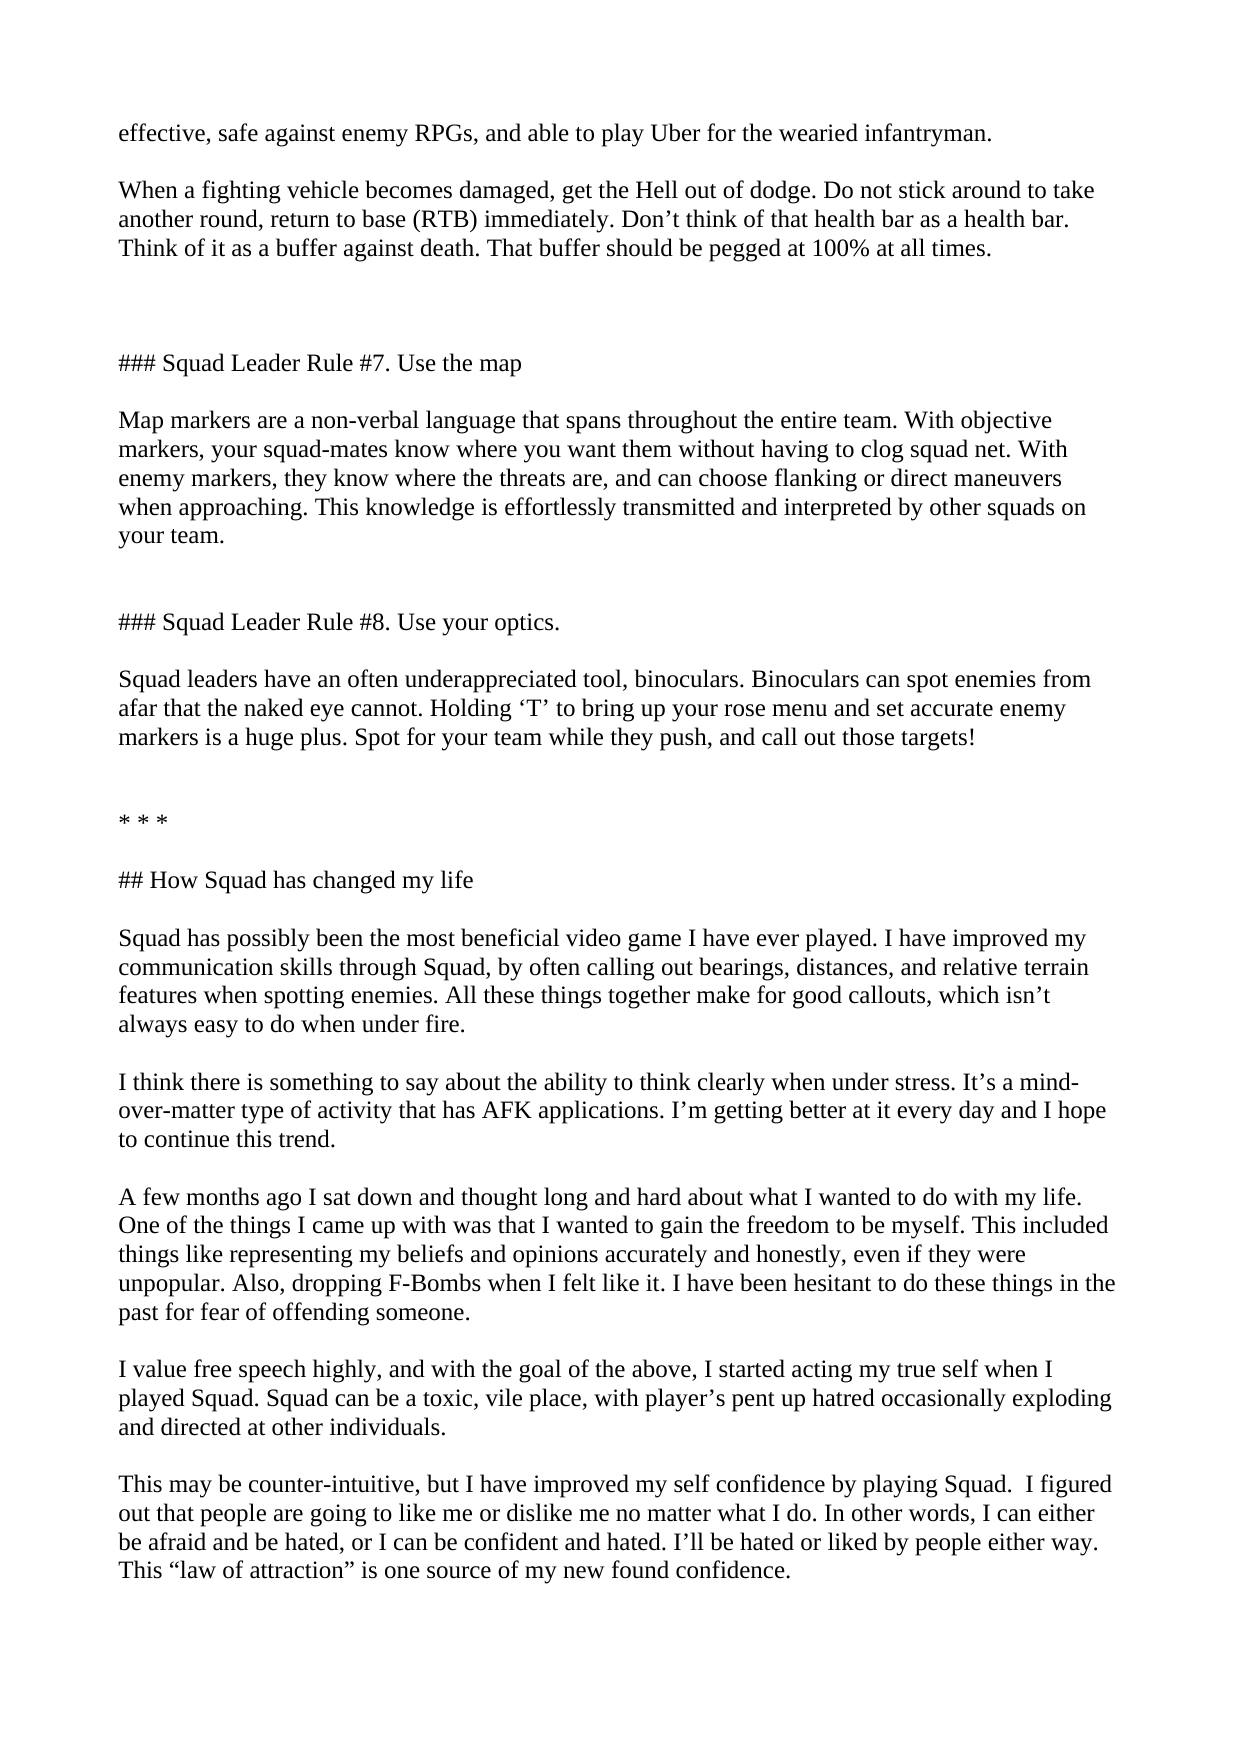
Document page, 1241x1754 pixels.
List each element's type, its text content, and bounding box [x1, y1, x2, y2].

text Map markers are a non-verbal language that spans throughout the entire team. With objective markers, your squad-mates know where you want them without having to clog squad net. With enemy markers, they know where the threats are, and can choose flanking or direct maneuvers when approaching. This knowledge is effortlessly transmitted and interpreted by other squads on your team. [118, 406, 1122, 549]
text I value free speech highly, and with the goal of the above, I started acting my true self when I played Squad. Squad can be a toxic, vile place, with player’s pent up hatred occasionally exploding and directed at other individuals. [118, 1354, 1122, 1441]
text When a fighting vehicle becomes damaged, get the Hell out of dodge. Do not stick around to take another round, return to base (RTB) immediately. Don’t think of that health bar as a health bar. Think of it as a buffer against death. That buffer should be pegged at 100% at all times. [118, 176, 1122, 262]
text I think there is something to say about the ability to think clearly when under stress. It’s a mind-over-matter type of activity that has AFK applications. I’m getting better at it every day and I hope to continue this trend. [118, 1067, 1122, 1153]
text effective, safe against enemy RPGs, and able to play Uber for the wearied infantryman. [118, 118, 1122, 147]
text ### Squad Leader Rule #7. Use the map [118, 348, 1122, 377]
text ## How Squad has changed my life [118, 866, 1122, 894]
text A few months ago I sat down and thought long and hard about what I wanted to do with my life. One of the things I came up with was that I wanted to gain the freedom to be myself. This included things like representing my beliefs and opinions accurately and honestly, even if they were unpopular. Also, dropping F-Bombs when I felt like it. I have been hesitant to do these things in the past for fear of offending someone. [118, 1182, 1122, 1326]
text * * * [118, 808, 1122, 837]
text ### Squad Leader Rule #8. Use your optics. [118, 607, 1122, 636]
text Squad has possibly been the most beneficial video game I have ever played. I have improved my communication skills through Squad, by often calling out bearings, distances, and relative terrain features when spotting enemies. All these things together make for good callouts, which isn’t always easy to do when under fire. [118, 923, 1122, 1038]
text This may be counter-intuitive, but I have improved my self confidence by playing Squad. I figured out that people are going to like me or dislike me no matter what I do. In other words, I can either be afraid and be hated, or I can be confident and hated. I’ll be hated or liked by people either way. This “law of attraction” is one source of my new found confidence. [118, 1469, 1122, 1584]
text Squad leaders have an often underappreciated tool, binoculars. Binoculars can spot enemies from afar that the naked eye cannot. Holding ‘T’ to bring up your rose menu and set accurate enemy markers is a huge plus. Spot for your team while they push, and call out those targets! [118, 664, 1122, 751]
